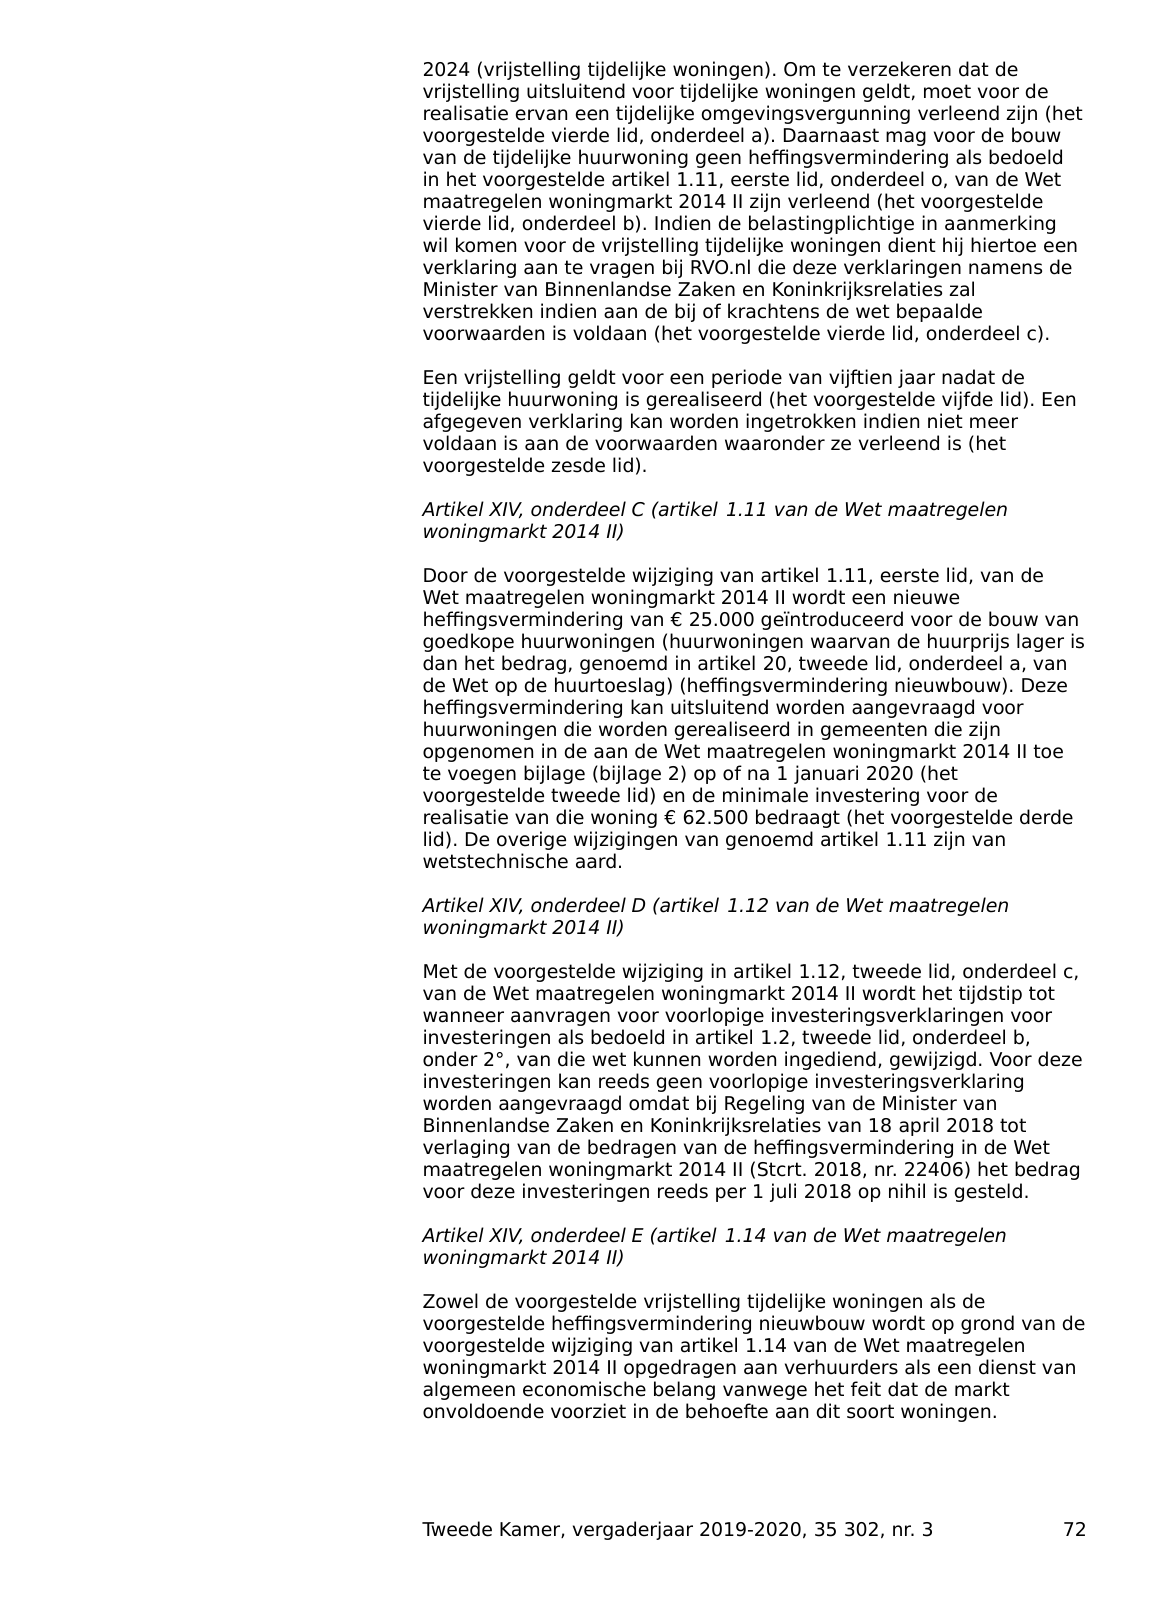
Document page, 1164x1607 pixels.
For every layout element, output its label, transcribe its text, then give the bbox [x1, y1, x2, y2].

text Door de voorgestelde wijziging van artikel 1.11, eerste lid, van de Wet maatregelen woningmarkt 2014 II wordt een nieuwe heffingsvermindering van € 25.000 geïntroduceerd voor de bouw van goedkope huurwoningen (huurwoningen waarvan de huurprijs lager is dan het bedrag, genoemd in artikel 20, tweede lid, onderdeel a, van de Wet op de huurtoeslag) (heffingsvermindering nieuwbouw). Deze heffingsvermindering kan uitsluitend worden aangevraagd voor huurwoningen die worden gerealiseerd in gemeenten die zijn opgenomen in de aan de Wet maatregelen woningmarkt 2014 II toe te voegen bijlage (bijlage 2) op of na 1 januari 2020 (het voorgestelde tweede lid) en de minimale investering voor de realisatie van die woning € 62.500 bedraagt (het voorgestelde derde lid). De overige wijzigingen van genoemd artikel 1.11 zijn van wetstechnische aard. [422, 565, 1087, 873]
text Met de voorgestelde wijziging in artikel 1.12, tweede lid, onderdeel c, van de Wet maatregelen woningmarkt 2014 II wordt het tijdstip tot wanneer aanvragen voor voorlopige investeringsverklaringen voor investeringen als bedoeld in artikel 1.2, tweede lid, onderdeel b, onder 2°, van die wet kunnen worden ingediend, gewijzigd. Voor deze investeringen kan reeds geen voorlopige investeringsverklaring worden aangevraagd omdat bij Regeling van de Minister van Binnenlandse Zaken en Koninkrijksrelaties van 18 april 2018 tot verlaging van de bedragen van de heffingsvermindering in de Wet maatregelen woningmarkt 2014 II (Stcrt. 2018, nr. 22406) het bedrag voor deze investeringen reeds per 1 juli 2018 op nihil is gesteld. [422, 961, 1087, 1203]
subtitle Artikel XIV, onderdeel D (artikel 1.12 van de Wet maatregelen woningmarkt 2014 II) [422, 895, 1087, 939]
subtitle Artikel XIV, onderdeel E (artikel 1.14 van de Wet maatregelen woningmarkt 2014 II) [422, 1225, 1087, 1269]
text Een vrijstelling geldt voor een periode van vijftien jaar nadat de tijdelijke huurwoning is gerealiseerd (het voorgestelde vijfde lid). Een afgegeven verklaring kan worden ingetrokken indien niet meer voldaan is aan de voorwaarden waaronder ze verleend is (het voorgestelde zesde lid). [422, 367, 1087, 477]
text 2024 (vrijstelling tijdelijke woningen). Om te verzekeren dat de vrijstelling uitsluitend voor tijdelijke woningen geldt, moet voor de realisatie ervan een tijdelijke omgevingsvergunning verleend zijn (het voorgestelde vierde lid, onderdeel a). Daarnaast mag voor de bouw van de tijdelijke huurwoning geen heffingsvermindering als bedoeld in het voorgestelde artikel 1.11, eerste lid, onderdeel o, van de Wet maatregelen woningmarkt 2014 II zijn verleend (het voorgestelde vierde lid, onderdeel b). Indien de belastingplichtige in aanmerking wil komen voor de vrijstelling tijdelijke woningen dient hij hiertoe een verklaring aan te vragen bij RVO.nl die deze verklaringen namens de Minister van Binnenlandse Zaken en Koninkrijksrelaties zal verstrekken indien aan de bij of krachtens de wet bepaalde voorwaarden is voldaan (het voorgestelde vierde lid, onderdeel c). [422, 59, 1087, 345]
subtitle Artikel XIV, onderdeel C (artikel 1.11 van de Wet maatregelen woningmarkt 2014 II) [422, 499, 1087, 543]
text Zowel de voorgestelde vrijstelling tijdelijke woningen als de voorgestelde heffingsvermindering nieuwbouw wordt op grond van de voorgestelde wijziging van artikel 1.14 van de Wet maatregelen woningmarkt 2014 II opgedragen aan verhuurders als een dienst van algemeen economische belang vanwege het feit dat de markt onvoldoende voorziet in de behoefte aan dit soort woningen. [422, 1291, 1087, 1423]
